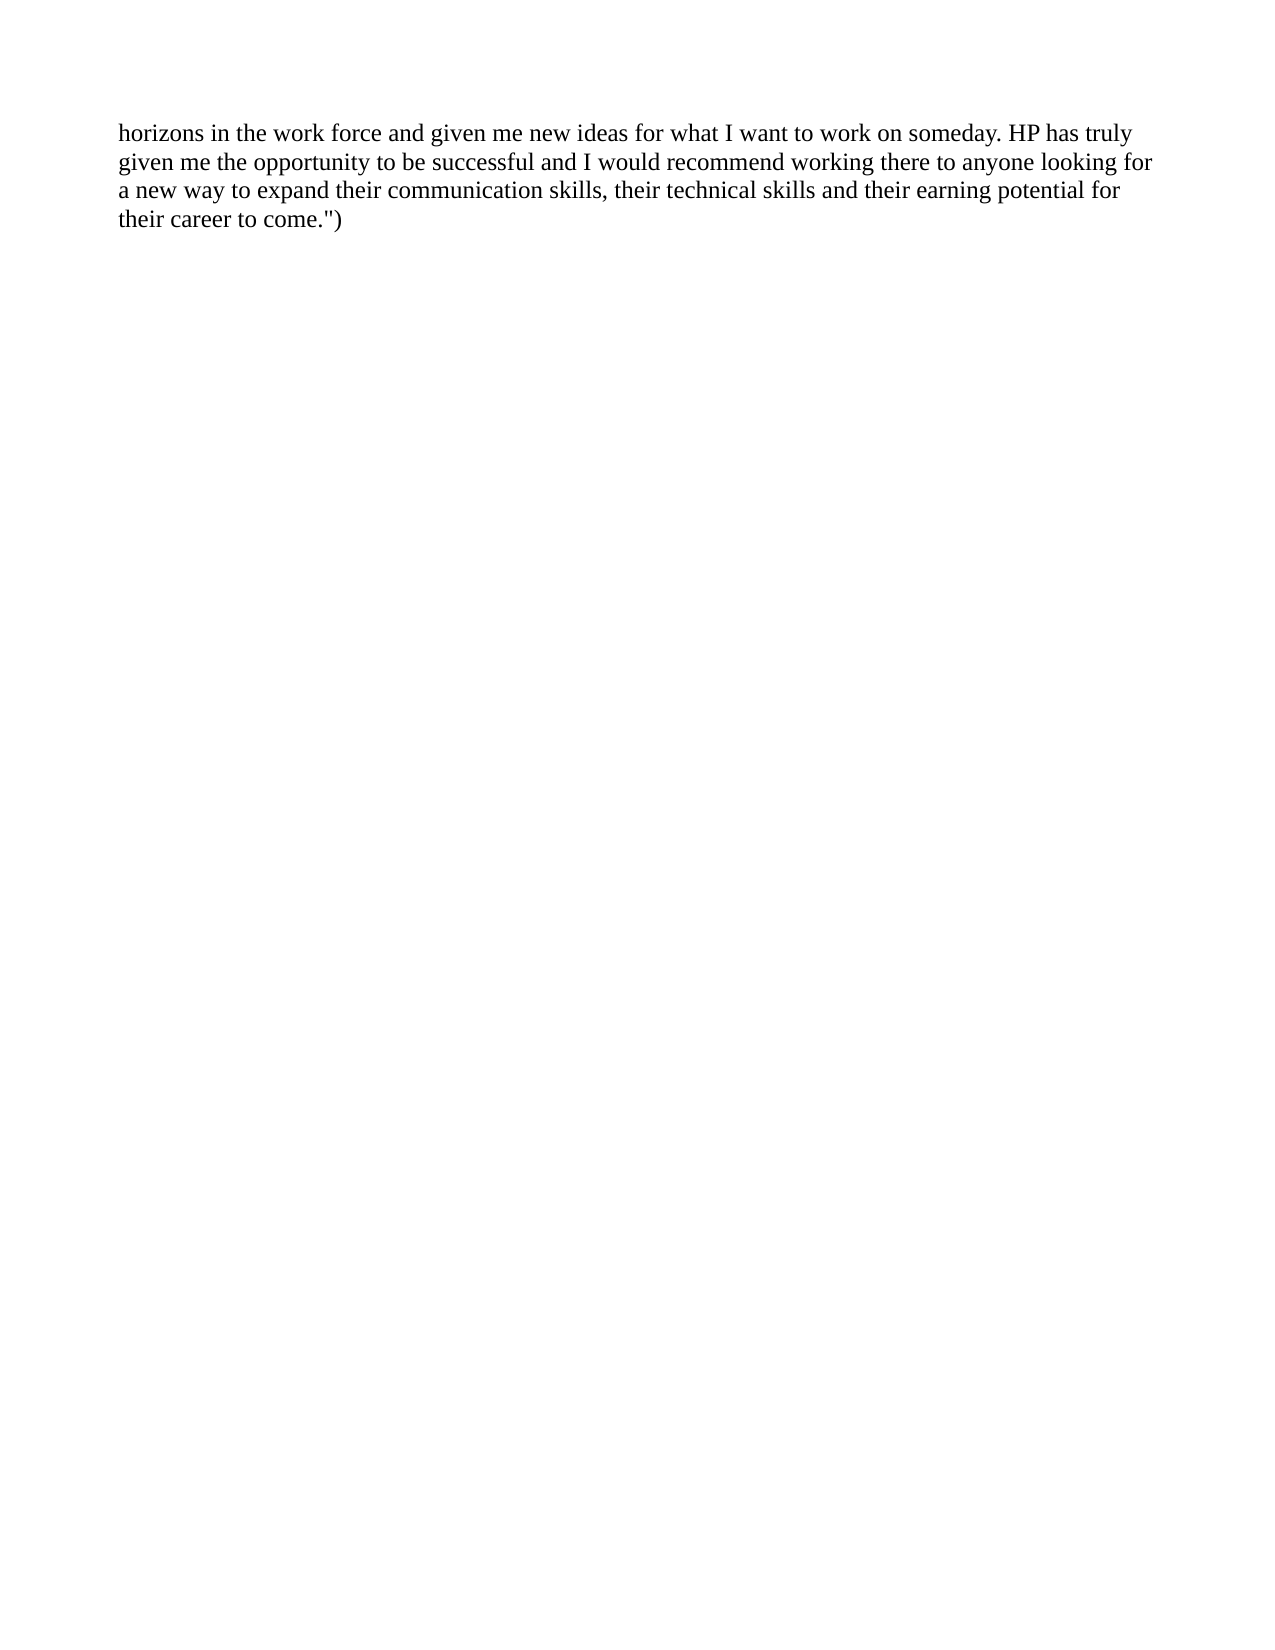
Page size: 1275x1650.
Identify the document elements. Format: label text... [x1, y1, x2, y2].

text horizons in the work force and given me new ideas for what I want to work on someday. HP has truly given me the opportunity to be successful and I would recommend working there to anyone looking for a new way to expand their communication skills, their technical skills and their earning potential for their career to come.") [118, 118, 1157, 233]
